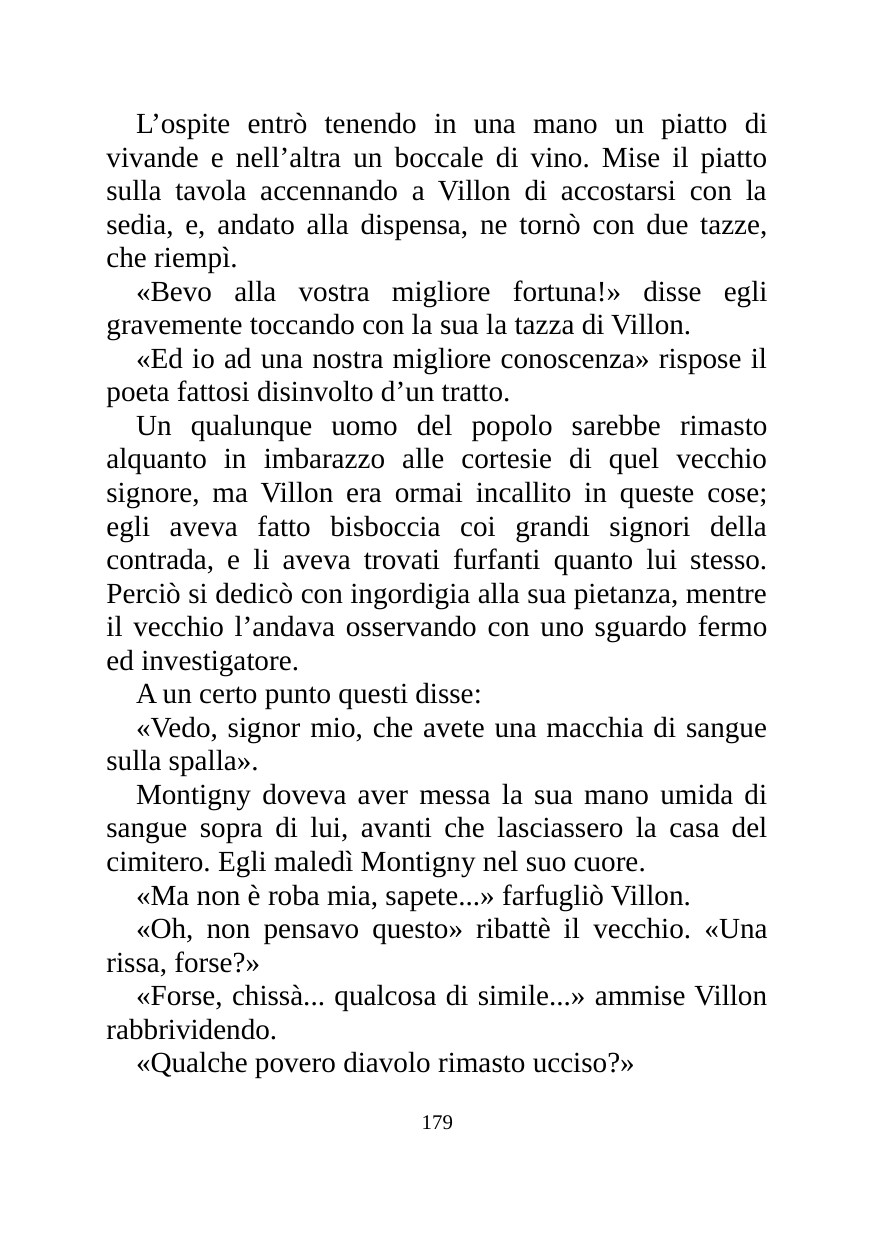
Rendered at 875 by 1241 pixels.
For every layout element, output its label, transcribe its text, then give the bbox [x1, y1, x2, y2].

text Un qualunque uomo del popolo sarebbe rimasto alquanto in imbarazzo alle cortesie di quel vecchio signore, ma Villon era ormai incallito in queste cose; egli aveva fatto bisboccia coi grandi signori della contrada, e li aveva trovati furfanti quanto lui stesso. Perciò si dedicò con ingordigia alla sua pietanza, mentre il vecchio l’andava osservando con uno sguardo fermo ed investigatore. [106, 408, 768, 676]
text «Oh, non pensavo questo» ribattè il vecchio. «Una rissa, forse?» [106, 911, 768, 978]
text «Forse, chissà... qualcosa di simile...» ammise Villon rabbrividendo. [106, 978, 768, 1045]
text «Ma non è roba mia, sapete...» farfugliò Villon. [106, 878, 768, 911]
text L’ospite entrò tenendo in una mano un piatto di vivande e nell’altra un boccale di vino. Mise il piatto sulla tavola accennando a Villon di accostarsi con la sedia, e, andato alla dispensa, ne tornò con due tazze, che riempì. [106, 106, 768, 274]
text «Vedo, signor mio, che avete una macchia di sangue sulla spalla». [106, 710, 768, 777]
text «Ed io ad una nostra migliore conoscenza» rispose il poeta fattosi disinvolto d’un tratto. [106, 341, 768, 408]
text A un certo punto questi disse: [106, 676, 768, 710]
text Montigny doveva aver messa la sua mano umida di sangue sopra di lui, avanti che lasciassero la casa del cimitero. Egli maledì Montigny nel suo cuore. [106, 777, 768, 878]
text «Qualche povero diavolo rimasto ucciso?» [106, 1045, 768, 1079]
text «Bevo alla vostra migliore fortuna!» disse egli gravemente toccando con la sua la tazza di Villon. [106, 274, 768, 341]
